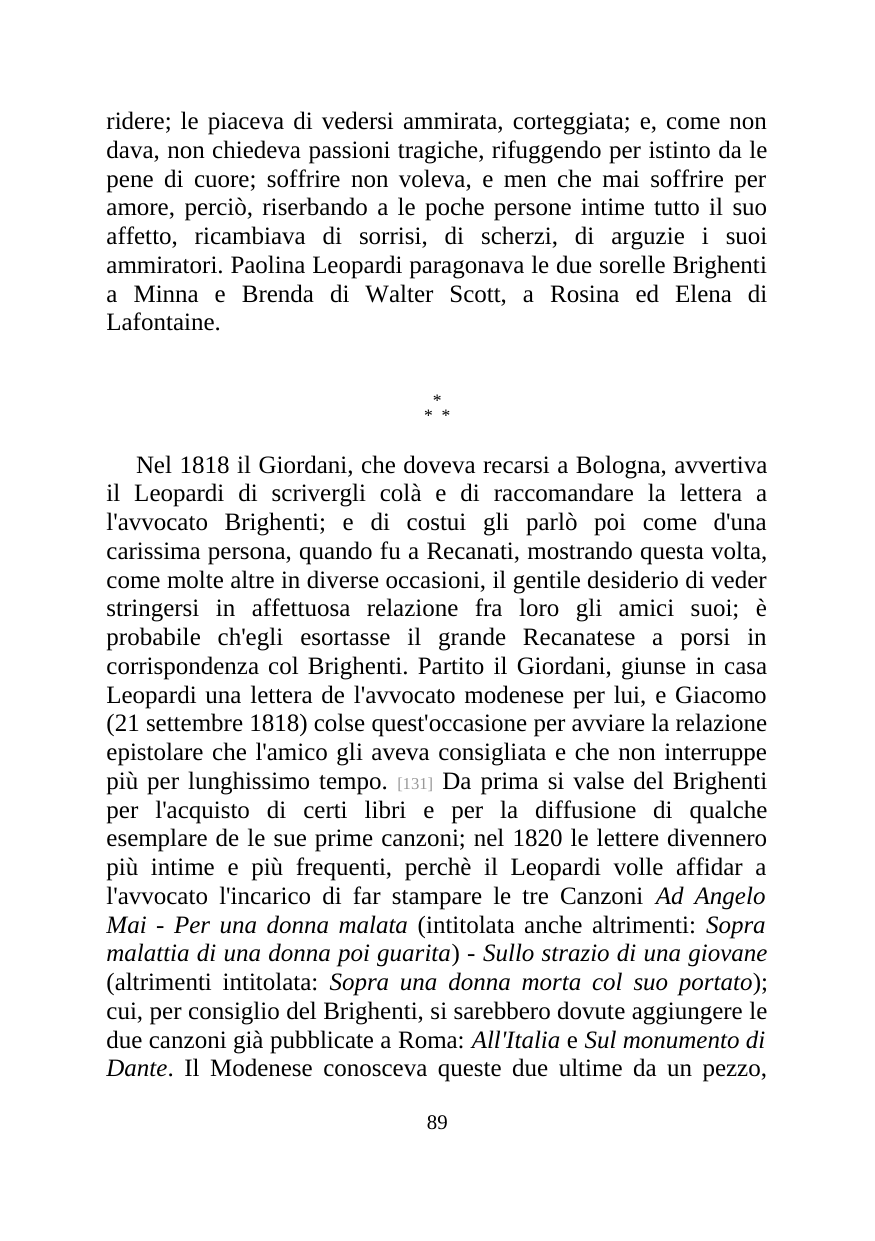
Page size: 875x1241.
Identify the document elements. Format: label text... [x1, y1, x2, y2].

text *** [106, 390, 768, 425]
text ridere; le piaceva di vedersi ammirata, corteggiata; e, come non dava, non chiedeva passioni tragiche, rifuggendo per istinto da le pene di cuore; soffrire non voleva, e men che mai soffrire per amore, perciò, riserbando a le poche persone intime tutto il suo affetto, ricambiava di sorrisi, di scherzi, di arguzie i suoi ammiratori. Paolina Leopardi paragonava le due sorelle Brighenti a Minna e Brenda di Walter Scott, a Rosina ed Elena di Lafontaine. [106, 106, 768, 336]
text Nel 1818 il Giordani, che doveva recarsi a Bologna, avvertiva il Leopardi di scrivergli colà e di raccomandare la lettera a l'avvocato Brighenti; e di costui gli parlò poi come d'una carissima persona, quando fu a Recanati, mostrando questa volta, come molte altre in diverse occasioni, il gentile desiderio di veder stringersi in affettuosa relazione fra loro gli amici suoi; è probabile ch'egli esortasse il grande Recanatese a porsi in corrispondenza col Brighenti. Partito il Giordani, giunse in casa Leopardi una lettera de l'avvocato modenese per lui, e Giacomo (21 settembre 1818) colse quest'occasione per avviare la relazione epistolare che l'amico gli aveva consigliata e che non interruppe più per lunghissimo tempo. [131] Da prima si valse del Brighenti per l'acquisto di certi libri e per la diffusione di qualche esemplare de le sue prime canzoni; nel 1820 le lettere divennero più intime e più frequenti, perchè il Leopardi volle affidar a l'avvocato l'incarico di far stampare le tre Canzoni Ad Angelo Mai - Per una donna malata (intitolata anche altrimenti: Sopra malattia di una donna poi guarita) - Sullo strazio di una giovane (altrimenti intitolata: Sopra una donna morta col suo portato); cui, per consiglio del Brighenti, si sarebbero dovute aggiungere le due canzoni già pubblicate a Roma: All'Italia e Sul monumento di Dante. Il Modenese conosceva queste due ultime da un pezzo, [106, 450, 768, 1082]
